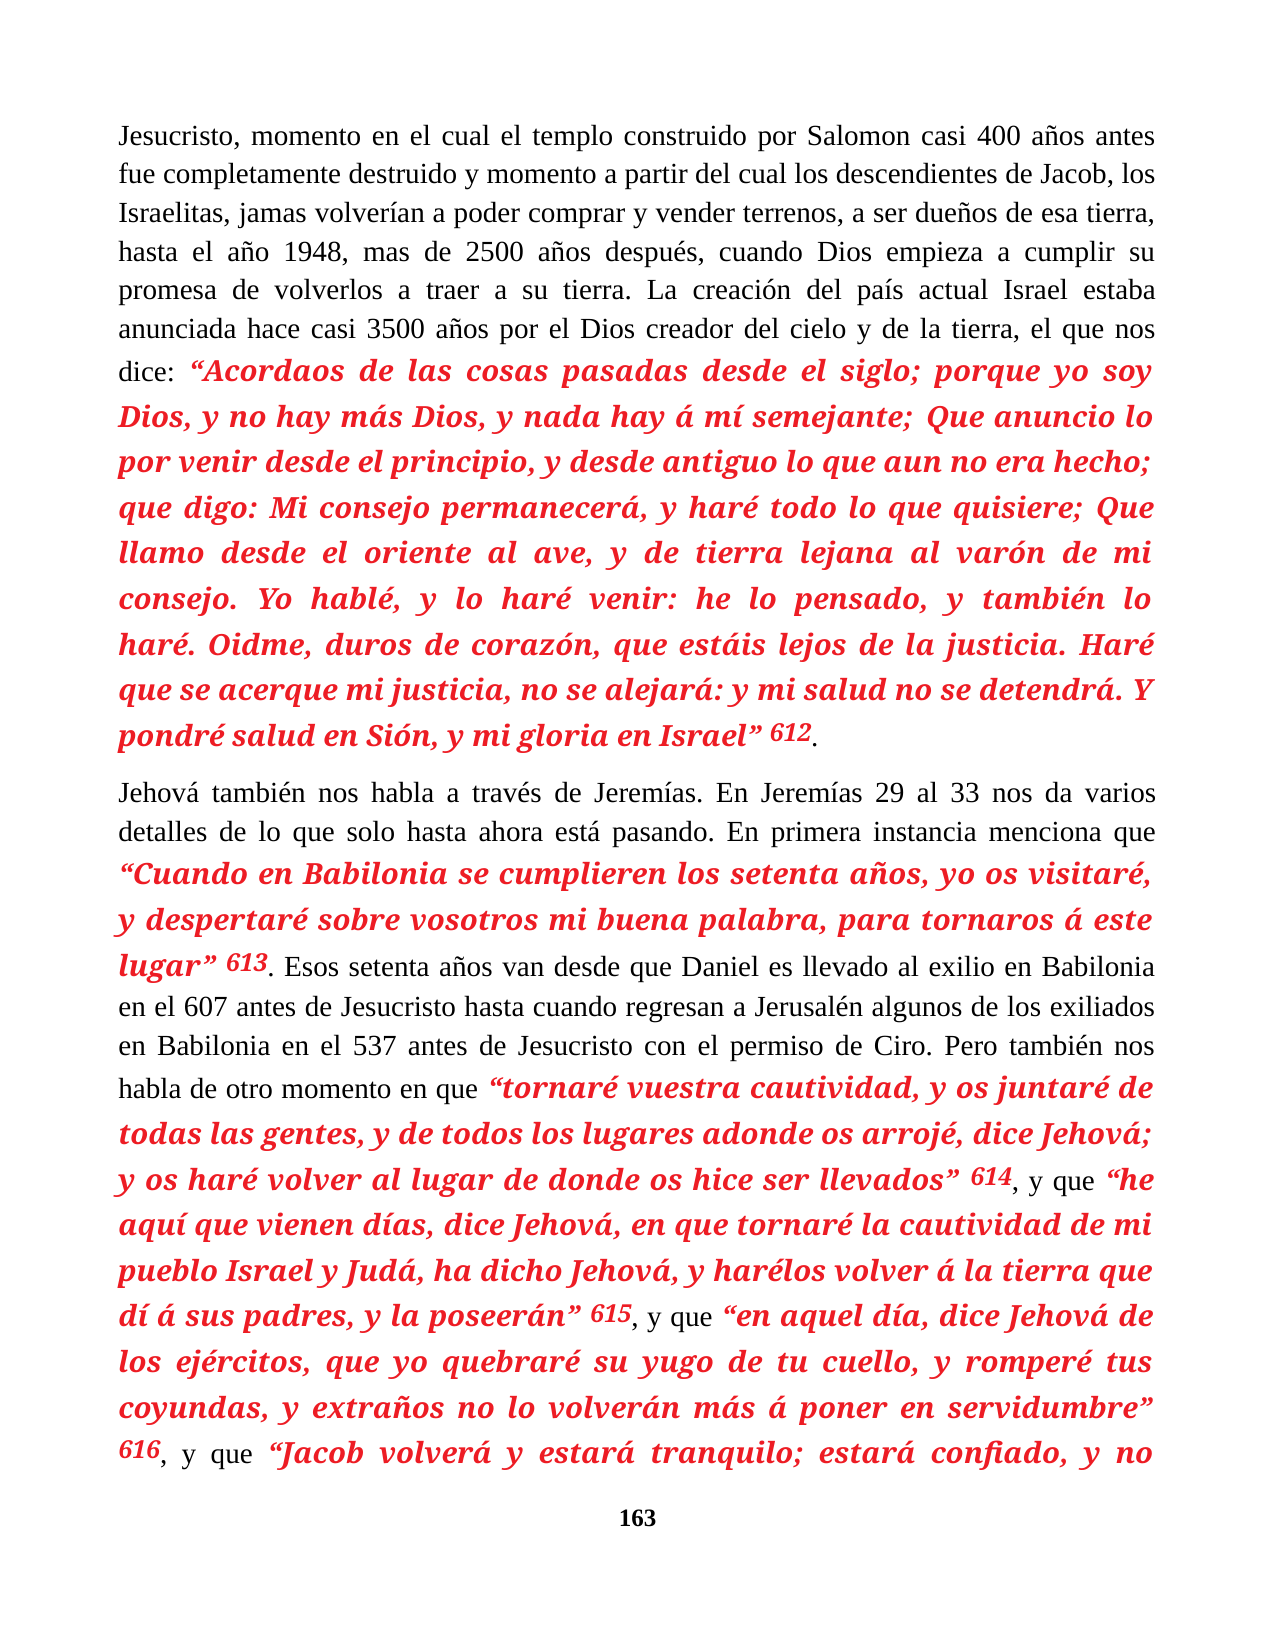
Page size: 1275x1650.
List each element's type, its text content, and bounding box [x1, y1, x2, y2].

text Jehová también nos habla a través de Jeremías. En Jeremías 29 al 33 nos da varios detalles de lo que solo hasta ahora está pasando. En primera instancia menciona que “Cuando en Babilonia se cumplieren los setenta años, yo os visitaré, y despertaré sobre vosotros mi buena palabra, para tornaros á este lugar” . Esos setenta años van desde que Daniel es llevado al exilio en Babilonia en el 607 antes de Jesucristo hasta cuando regresan a Jerusalén algunos de los exiliados en Babilonia en el 537 antes de Jesucristo con el permiso de Ciro. Pero también nos habla de otro momento en que “tornaré vuestra cautividad, y os juntaré de todas las gentes, y de todos los lugares adonde os arrojé, dice Jehová; y os haré volver al lugar de donde os hice ser llevados” , y que “he aquí que vienen días, dice Jehová, en que tornaré la cautividad de mi pueblo Israel y Judá, ha dicho Jehová, y harélos volver á la tierra que dí á sus padres, y la poseerán” , y que “en aquel día, dice Jehová de los ejércitos, que yo quebraré su yugo de tu cuello, y romperé tus coyundas, y extraños no lo volverán más á poner en servidumbre” , y que “Jacob volverá y estará tranquilo; estará confiado, y no [118, 776, 1157, 1472]
text Jesucristo, momento en el cual el templo construido por Salomon casi 400 años antes fue completamente destruido y momento a partir del cual los descendientes de Jacob, los Israelitas, jamas volverían a poder comprar y vender terrenos, a ser dueños de esa tierra, hasta el año 1948, mas de 2500 años después, cuando Dios empieza a cumplir su promesa de volverlos a traer a su tierra. La creación del país actual Israel estaba anunciada hace casi 3500 años por el Dios creador del cielo y de la tierra, el que nos dice: “Acordaos de las cosas pasadas desde el siglo; porque yo soy Dios, y no hay más Dios, y nada hay á mí semejante; Que anuncio lo por venir desde el principio, y desde antiguo lo que aun no era hecho; que digo: Mi consejo permanecerá, y haré todo lo que quisiere; Que llamo desde el oriente al ave, y de tierra lejana al varón de mi consejo. Yo hablé, y lo haré venir: he lo pensado, y también lo haré. Oidme, duros de corazón, que estáis lejos de la justicia. Haré que se acerque mi justicia, no se alejará: y mi salud no se detendrá. Y pondré salud en Sión, y mi gloria en Israel” . [118, 118, 1157, 755]
